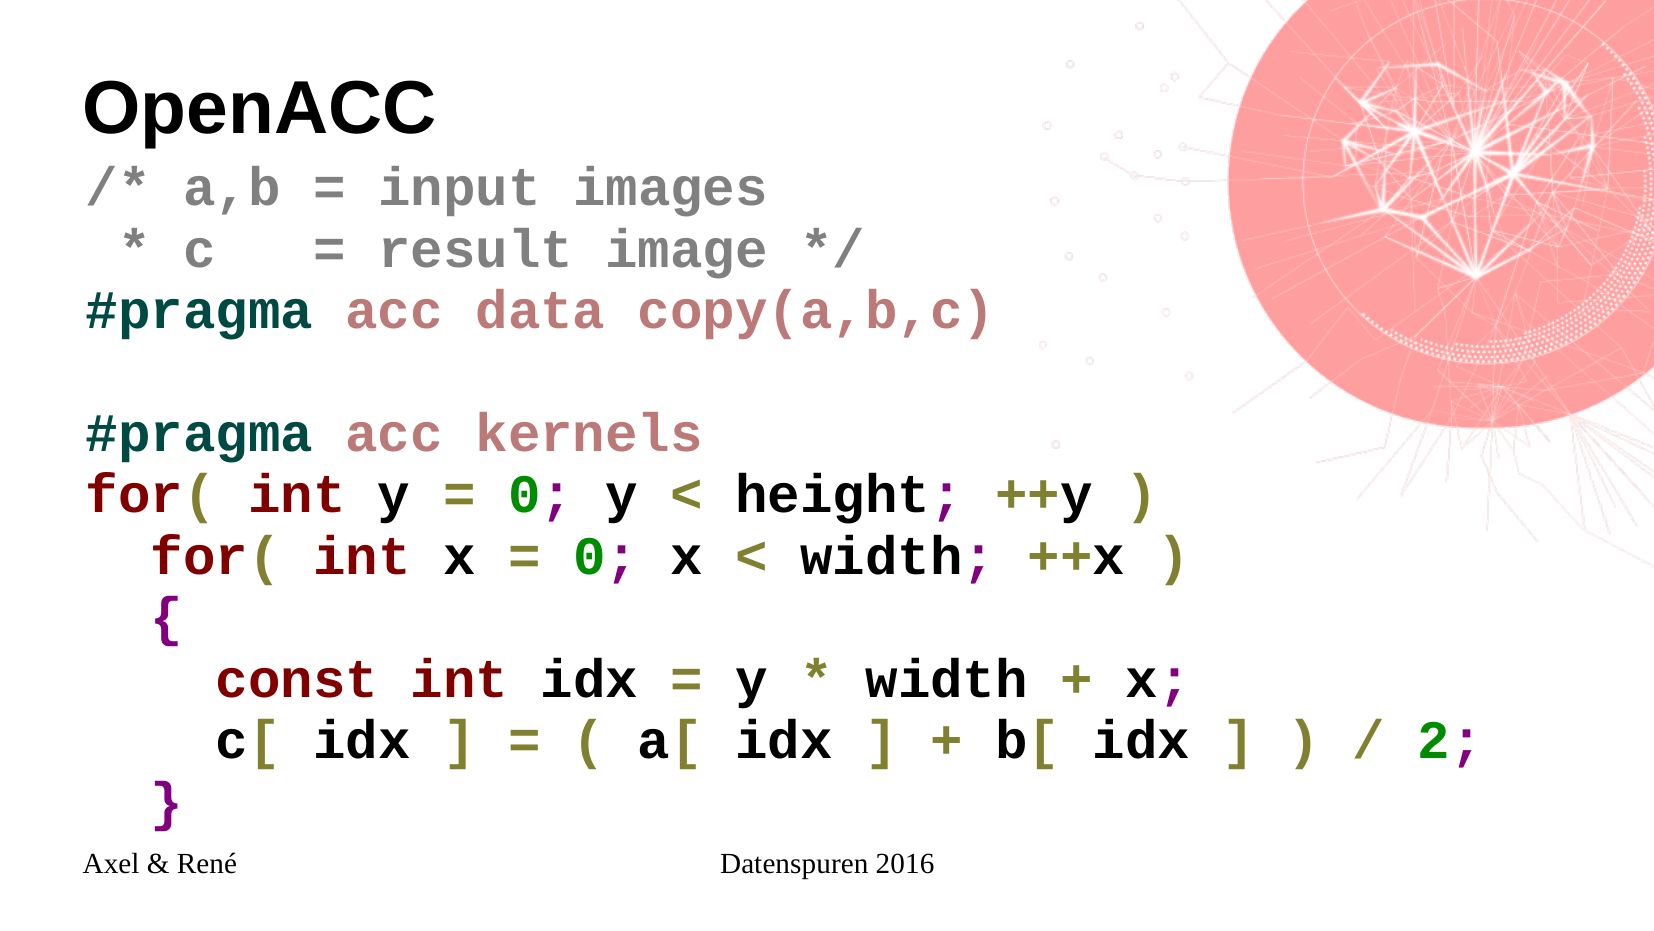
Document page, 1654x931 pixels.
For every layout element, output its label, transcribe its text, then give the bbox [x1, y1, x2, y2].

text_box /* a,b = input images * c = result image */ #pragma acc data copy(a,b,c) #pragma acc kernels for( int y = 0; y < height; ++y ) for( int x = 0; x < width; ++x ) { const int idx = y * width + x; c[ idx ] = ( a[ idx ] + b[ idx ] ) / 2; } [70, 152, 1606, 844]
title OpenACC [82, 65, 1571, 150]
